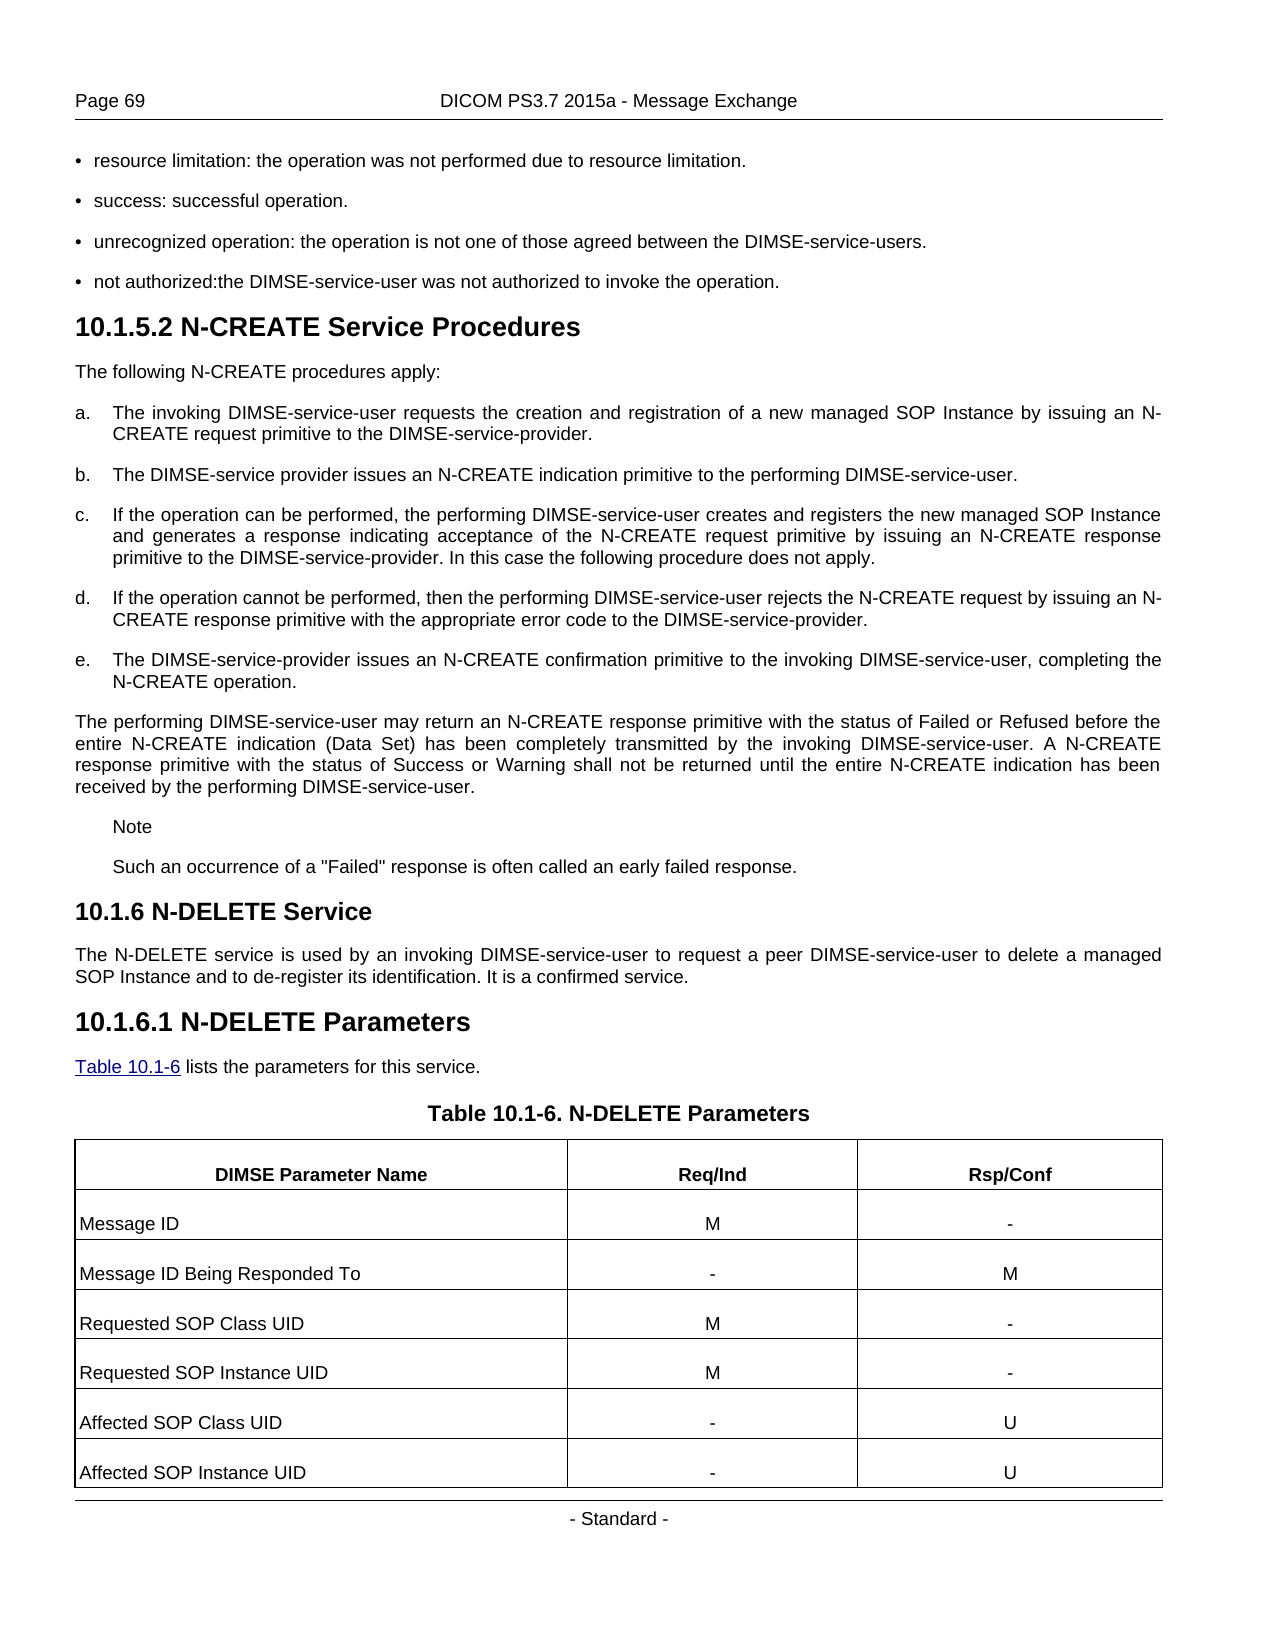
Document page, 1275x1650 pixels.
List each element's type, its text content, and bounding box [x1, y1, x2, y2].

list unrecognized operation: the operation is not one of those agreed between the DIMSE-service-users. [75, 231, 1162, 252]
text The following N-CREATE procedures apply: [75, 361, 1162, 383]
list The invoking DIMSE-service-user requests the creation and registration of a new managed SOP Instance by issuing an N-CREATE request primitive to the DIMSE-service-provider. [75, 402, 1162, 445]
table_cell Message ID Being Responded To [76, 1240, 567, 1288]
text Such an occurrence of a "Failed" response is often called an early failed response. [112, 856, 1125, 878]
text The performing DIMSE-service-user may return an N-CREATE response primitive with the status of Failed or Refused before the entire N-CREATE indication (Data Set) has been completely transmitted by the invoking DIMSE-service-user. A N-CREATE response primitive with the status of Success or Warning shall not be returned until the entire N-CREATE indication has been received by the performing DIMSE-service-user. [75, 711, 1162, 797]
table_cell U [858, 1439, 1162, 1487]
text The N-DELETE service is used by an invoking DIMSE-service-user to request a peer DIMSE-service-user to delete a managed SOP Instance and to de-register its identification. It is a confirmed service. [75, 944, 1162, 987]
table_cell - [858, 1190, 1162, 1239]
list If the operation cannot be performed, then the performing DIMSE-service-user rejects the N-CREATE request by issuing an N-CREATE response primitive with the appropriate error code to the DIMSE-service-provider. [75, 587, 1162, 630]
list If the operation can be performed, the performing DIMSE-service-user creates and registers the new managed SOP Instance and generates a response indicating acceptance of the N-CREATE request primitive by issuing an N-CREATE response primitive to the DIMSE-service-provider. In this case the following procedure does not apply. [75, 504, 1162, 568]
table_cell Affected SOP Instance UID [76, 1439, 567, 1487]
list The DIMSE-service provider issues an N-CREATE indication primitive to the performing DIMSE-service-user. [75, 463, 1162, 485]
table_cell - [858, 1339, 1162, 1388]
table_cell - [568, 1439, 857, 1487]
text Note [112, 816, 1125, 837]
text 10.1.6 N-DELETE Service [75, 897, 1162, 925]
table_cell M [858, 1240, 1162, 1288]
list success: successful operation. [75, 190, 1162, 212]
text 10.1.5.2 N-CREATE Service Procedures [75, 311, 1162, 342]
table_header Rsp/Conf [858, 1140, 1162, 1189]
list not authorized:the DIMSE-service-user was not authorized to invoke the operation. [75, 271, 1162, 292]
text Table 10.1-6. N-DELETE Parameters [75, 1100, 1162, 1126]
table_cell U [858, 1389, 1162, 1437]
table_cell Message ID [76, 1190, 567, 1239]
list resource limitation: the operation was not performed due to resource limitation. [75, 150, 1162, 172]
table_header DIMSE Parameter Name [76, 1140, 567, 1189]
table_cell - [568, 1389, 857, 1437]
table_cell Requested SOP Instance UID [76, 1339, 567, 1388]
table_cell M [568, 1190, 857, 1239]
text Table 10.1-6 lists the parameters for this service. [75, 1056, 1162, 1077]
table_cell Requested SOP Class UID [76, 1290, 567, 1338]
table_cell Affected SOP Class UID [76, 1389, 567, 1437]
table_header Req/Ind [568, 1140, 857, 1189]
table_cell M [568, 1290, 857, 1338]
text 10.1.6.1 N-DELETE Parameters [75, 1006, 1162, 1037]
table_cell - [568, 1240, 857, 1288]
table_cell - [858, 1290, 1162, 1338]
table_cell M [568, 1339, 857, 1388]
list The DIMSE-service-provider issues an N-CREATE confirmation primitive to the invoking DIMSE-service-user, completing the N-CREATE operation. [75, 649, 1162, 692]
